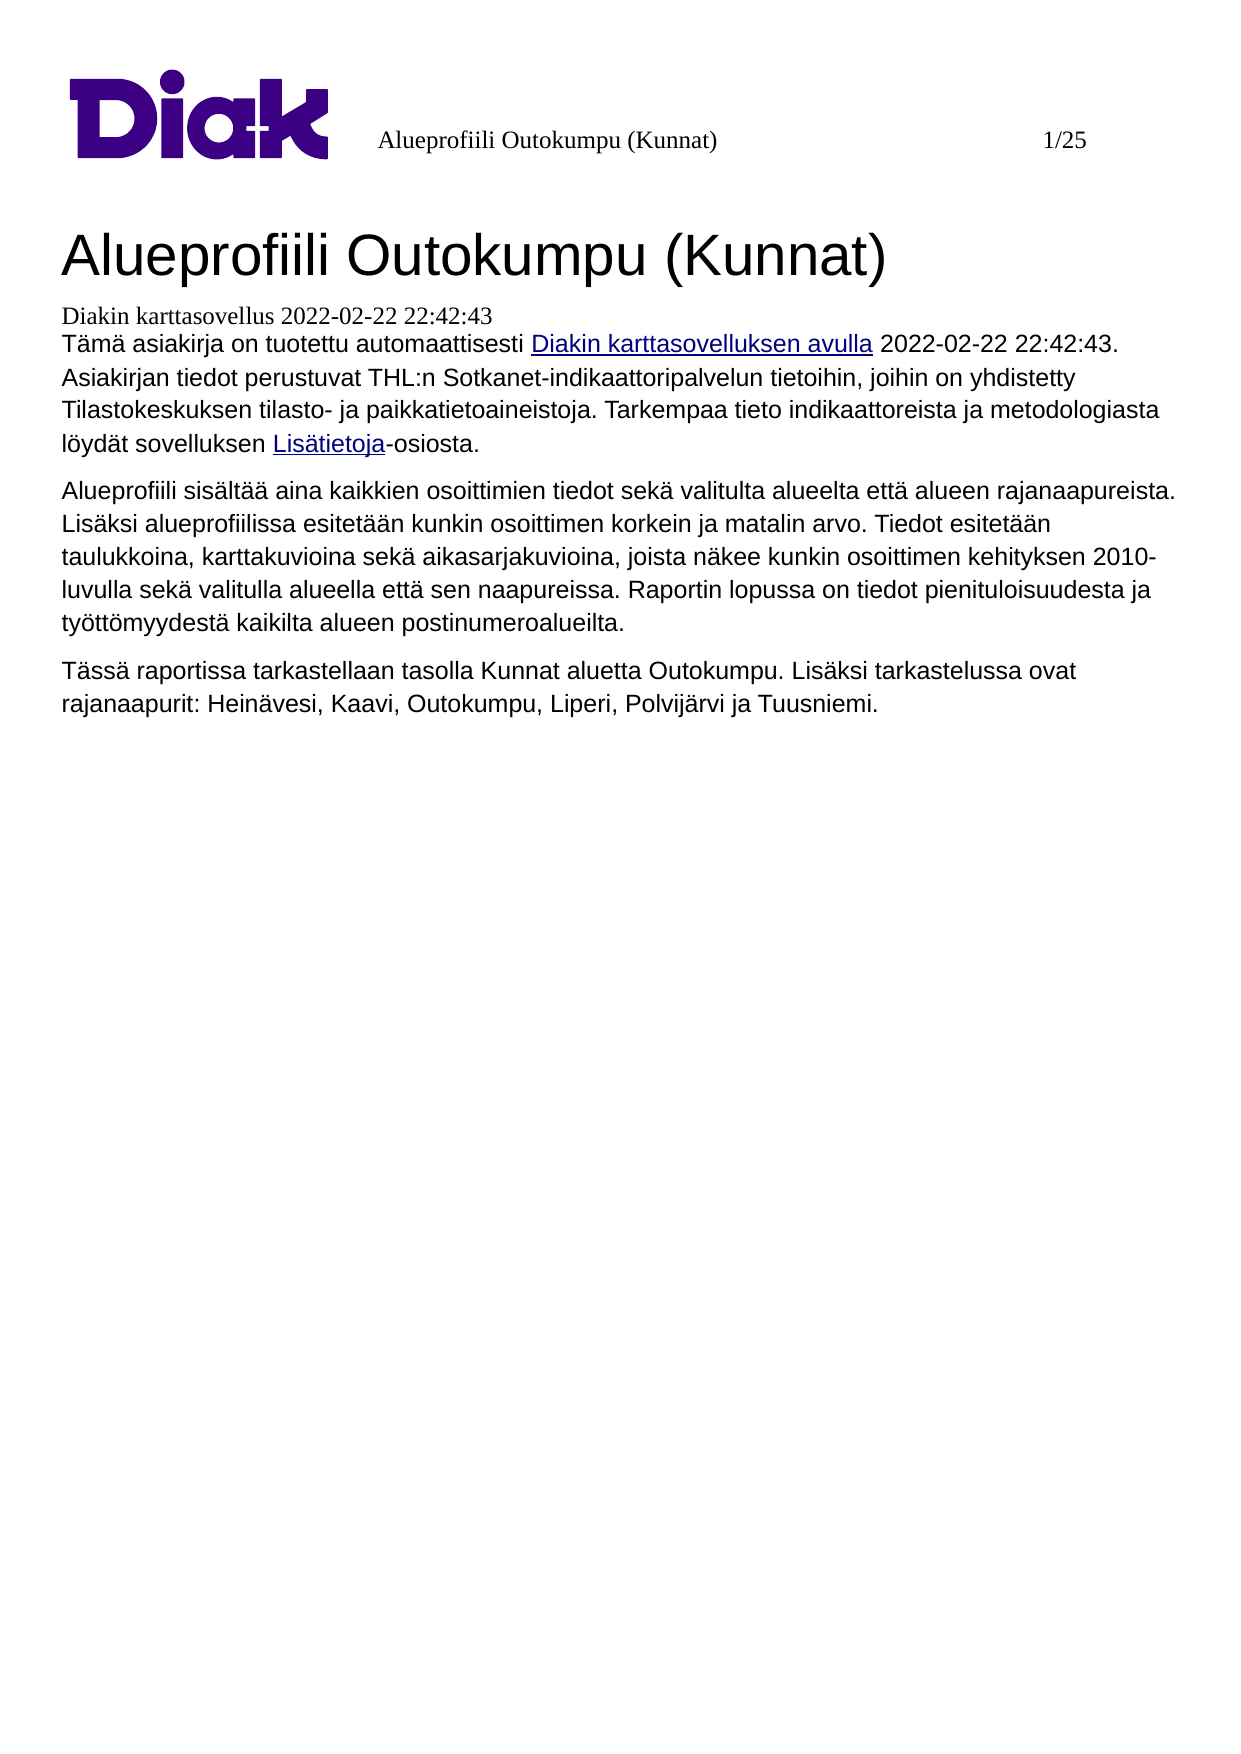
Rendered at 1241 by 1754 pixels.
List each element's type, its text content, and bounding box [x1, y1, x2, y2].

text Tässä raportissa tarkastellaan tasolla Kunnat aluetta Outokumpu. Lisäksi tarkastelussa ovat rajanaapurit: Heinävesi, Kaavi, Outokumpu, Liperi, Polvijärvi ja Tuusniemi. [61, 656, 1179, 718]
text Tämä asiakirja on tuotettu automaattisesti Diakin karttasovelluksen avulla 2022-02-22 22:42:43. Asiakirjan tiedot perustuvat THL:n Sotkanet-indikaattoripalvelun tietoihin, joihin on yhdistetty Tilastokeskuksen tilasto- ja paikkatietoaineistoja. Tarkempaa tieto indikaattoreista ja metodologiasta löydät sovelluksen Lisätietoja-osiosta. [61, 329, 1179, 457]
text Alueprofiili sisältää aina kaikkien osoittimien tiedot sekä valitulta alueelta että alueen rajanaapureista. Lisäksi alueprofiilissa esitetään kunkin osoittimen korkein ja matalin arvo. Tiedot esitetään taulukkoina, karttakuvioina sekä aikasarjakuvioina, joista näkee kunkin osoittimen kehityksen 2010-luvulla sekä valitulla alueella että sen naapureissa. Raportin lopussa on tiedot pienituloisuudesta ja työttömyydestä kaikilta alueen postinumeroalueilta. [61, 476, 1179, 637]
title Alueprofiili Outokumpu (Kunnat) [61, 221, 1179, 288]
text Diakin karttasovellus 2022-02-22 22:42:43 [61, 301, 1179, 329]
